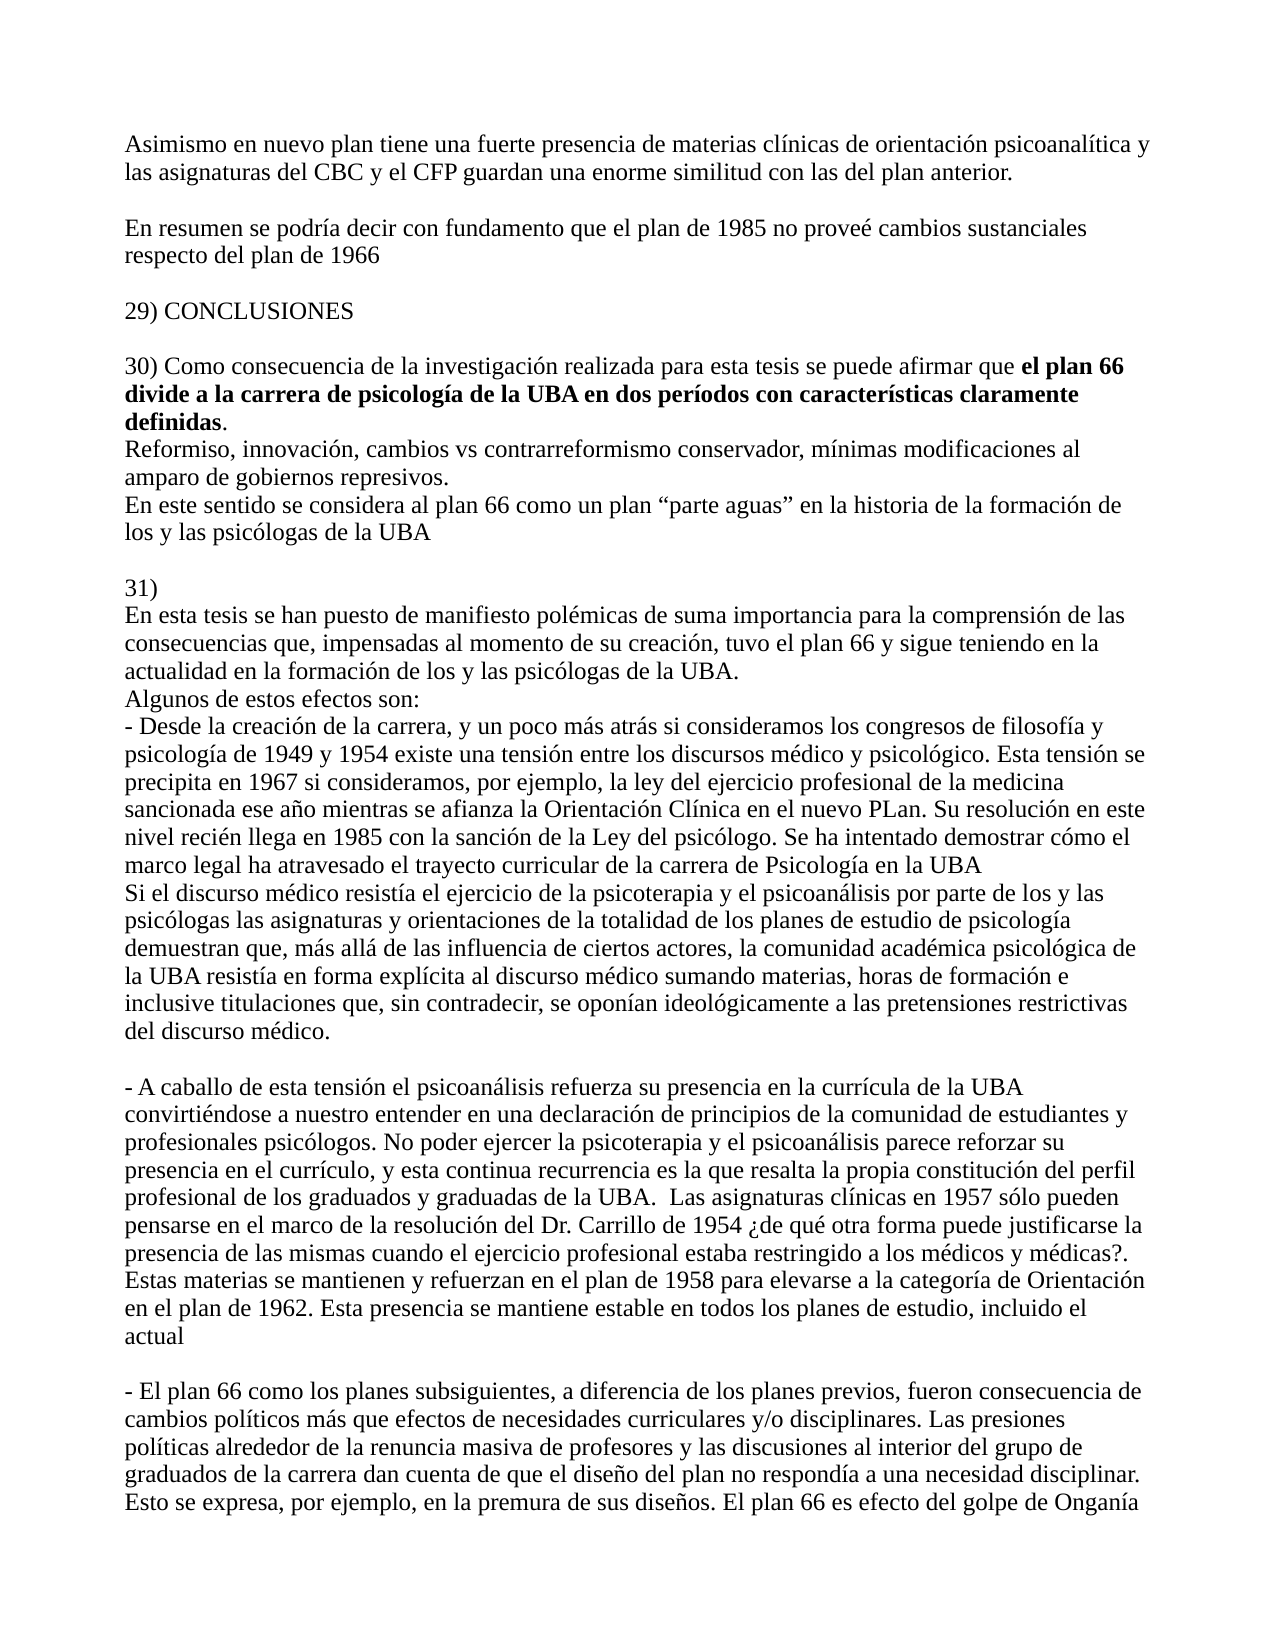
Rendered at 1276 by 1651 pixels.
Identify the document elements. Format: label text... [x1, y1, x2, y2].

text - El plan 66 como los planes subsiguientes, a diferencia de los planes previos, fueron consecuencia de cambios políticos más que efectos de necesidades curriculares y/o disciplinares. Las presiones políticas alrededor de la renuncia masiva de profesores y las discusiones al interior del grupo de graduados de la carrera dan cuenta de que el diseño del plan no respondía a una necesidad disciplinar. Esto se expresa, por ejemplo, en la premura de sus diseños. El plan 66 es efecto del golpe de Onganía [118, 1377, 1157, 1522]
text 30) Como consecuencia de la investigación realizada para esta tesis se puede afirmar que el plan 66 divide a la carrera de psicología de la UBA en dos períodos con características claramente definidas. [118, 352, 1157, 435]
text Si el discurso médico resistía el ejercicio de la psicoterapia y el psicoanálisis por parte de los y las psicólogas las asignaturas y orientaciones de la totalidad de los planes de estudio de psicología demuestran que, más allá de las influencia de ciertos actores, la comunidad académica psicológica de la UBA resistía en forma explícita al discurso médico sumando materias, horas de formación e inclusive titulaciones que, sin contradecir, se oponían ideológicamente a las pretensiones restrictivas del discurso médico. [118, 879, 1157, 1045]
text Asimismo en nuevo plan tiene una fuerte presencia de materias clínicas de orientación psicoanalítica y las asignaturas del CBC y el CFP guardan una enorme similitud con las del plan anterior. [118, 124, 1157, 186]
text En esta tesis se han puesto de manifiesto polémicas de suma importancia para la comprensión de las consecuencias que, impensadas al momento de su creación, tuvo el plan 66 y sigue teniendo en la actualidad en la formación de los y las psicólogas de la UBA. [118, 602, 1157, 685]
text Algunos de estos efectos son: [118, 685, 1157, 712]
text 31) [118, 574, 1157, 602]
text 29) CONCLUSIONES [118, 297, 1157, 324]
text - A caballo de esta tensión el psicoanálisis refuerza su presencia en la currícula de la UBA convirtiéndose a nuestro entender en una declaración de principios de la comunidad de estudiantes y profesionales psicólogos. No poder ejercer la psicoterapia y el psicoanálisis parece reforzar su presencia en el currículo, y esta continua recurrencia es la que resalta la propia constitución del perfil profesional de los graduados y graduadas de la UBA. Las asignaturas clínicas en 1957 sólo pueden pensarse en el marco de la resolución del Dr. Carrillo de 1954 ¿de qué otra forma puede justificarse la presencia de las mismas cuando el ejercicio profesional estaba restringido a los médicos y médicas?. Estas materias se mantienen y refuerzan en el plan de 1958 para elevarse a la categoría de Orientación en el plan de 1962. Esta presencia se mantiene estable en todos los planes de estudio, incluido el actual [118, 1073, 1157, 1350]
text Reformiso, innovación, cambios vs contrarreformismo conservador, mínimas modificaciones al amparo de gobiernos represivos. [118, 435, 1157, 491]
text En resumen se podría decir con fundamento que el plan de 1985 no proveé cambios sustanciales respecto del plan de 1966 [118, 214, 1157, 269]
text - Desde la creación de la carrera, y un poco más atrás si consideramos los congresos de filosofía y psicología de 1949 y 1954 existe una tensión entre los discursos médico y psicológico. Esta tensión se precipita en 1967 si consideramos, por ejemplo, la ley del ejercicio profesional de la medicina sancionada ese año mientras se afianza la Orientación Clínica en el nuevo PLan. Su resolución en este nivel recién llega en 1985 con la sanción de la Ley del psicólogo. Se ha intentado demostrar cómo el marco legal ha atravesado el trayecto curricular de la carrera de Psicología en la UBA [118, 712, 1157, 879]
text En este sentido se considera al plan 66 como un plan “parte aguas” en la historia de la formación de los y las psicólogas de la UBA [118, 491, 1157, 546]
